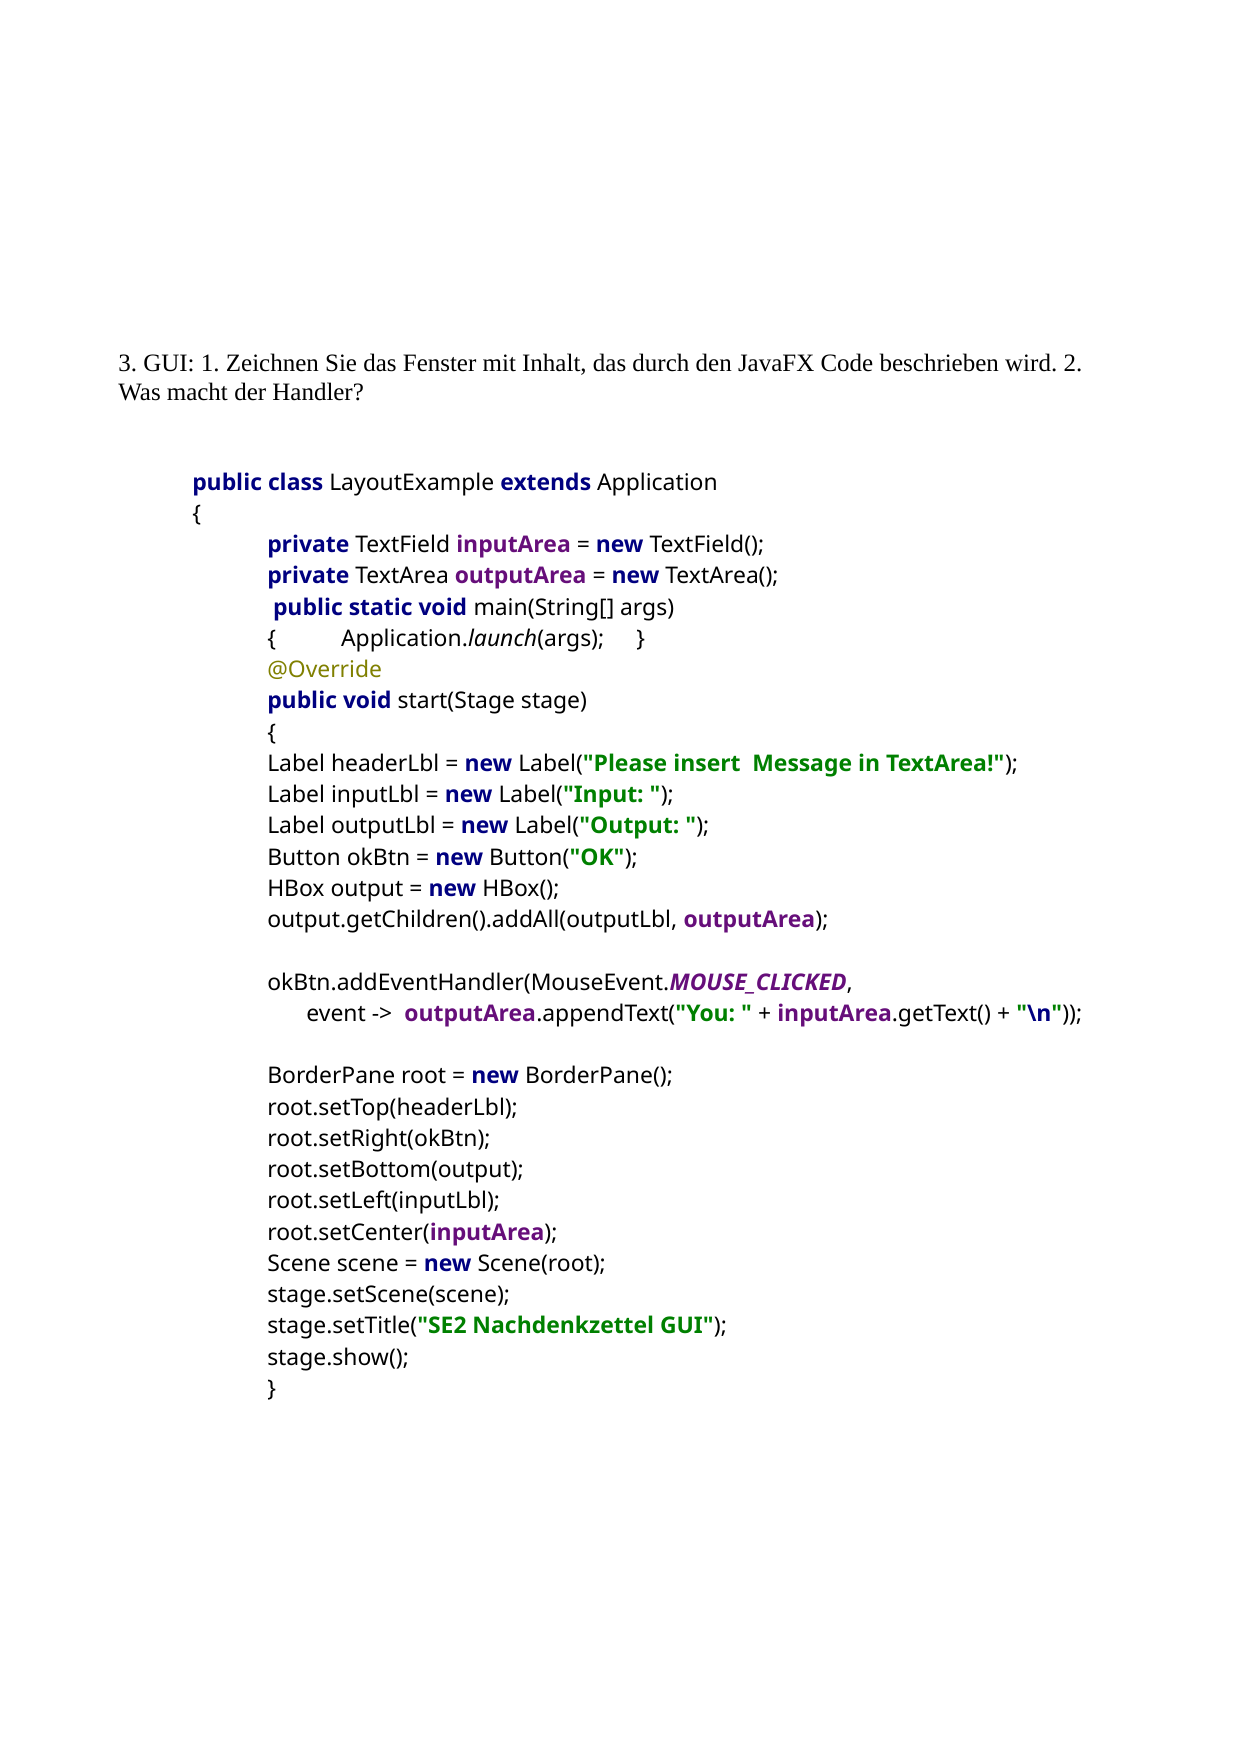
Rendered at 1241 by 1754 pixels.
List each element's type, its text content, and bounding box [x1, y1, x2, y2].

text stage.show(); [193, 1341, 1122, 1372]
text @Override [193, 653, 1122, 684]
text okBtn.addEventHandler(MouseEvent.MOUSE_CLICKED, [193, 966, 1122, 997]
text } [193, 1372, 1122, 1403]
text HBox output = new HBox(); [193, 872, 1122, 903]
text Label outputLbl = new Label("Output: "); [193, 809, 1122, 841]
text stage.setScene(scene); [193, 1278, 1122, 1309]
text output.getChildren().addAll(outputLbl, outputArea); [193, 903, 1122, 934]
text { Application.launch(args); } [193, 622, 1122, 653]
text Label headerLbl = new Label("Please insert Message in TextArea!"); [193, 747, 1122, 778]
text Label inputLbl = new Label("Input: "); [193, 778, 1122, 809]
text public class LayoutExample extends Application [118, 466, 1122, 497]
text stage.setTitle("SE2 Nachdenkzettel GUI"); [193, 1309, 1122, 1341]
text Scene scene = new Scene(root); [193, 1247, 1122, 1278]
text BorderPane root = new BorderPane(); [193, 1059, 1122, 1091]
text { [118, 497, 1122, 528]
text public void start(Stage stage) [193, 684, 1122, 716]
text root.setTop(headerLbl); [193, 1091, 1122, 1122]
text root.setLeft(inputLbl); [193, 1184, 1122, 1216]
text root.setBottom(output); [193, 1153, 1122, 1184]
text root.setCenter(inputArea); [193, 1216, 1122, 1247]
text public static void main(String[] args) [193, 591, 1122, 622]
text Button okBtn = new Button("OK"); [193, 841, 1122, 872]
text private TextArea outputArea = new TextArea(); [193, 559, 1122, 591]
text 3. GUI: 1. Zeichnen Sie das Fenster mit Inhalt, das durch den JavaFX Code beschrieben wird. 2. Was macht der Handler? [118, 348, 1122, 406]
text event -> outputArea.appendText("You: " + inputArea.getText() + "\n")); [193, 997, 1122, 1028]
text private TextField inputArea = new TextField(); [193, 528, 1122, 559]
text { [193, 716, 1122, 747]
text root.setRight(okBtn); [193, 1122, 1122, 1153]
